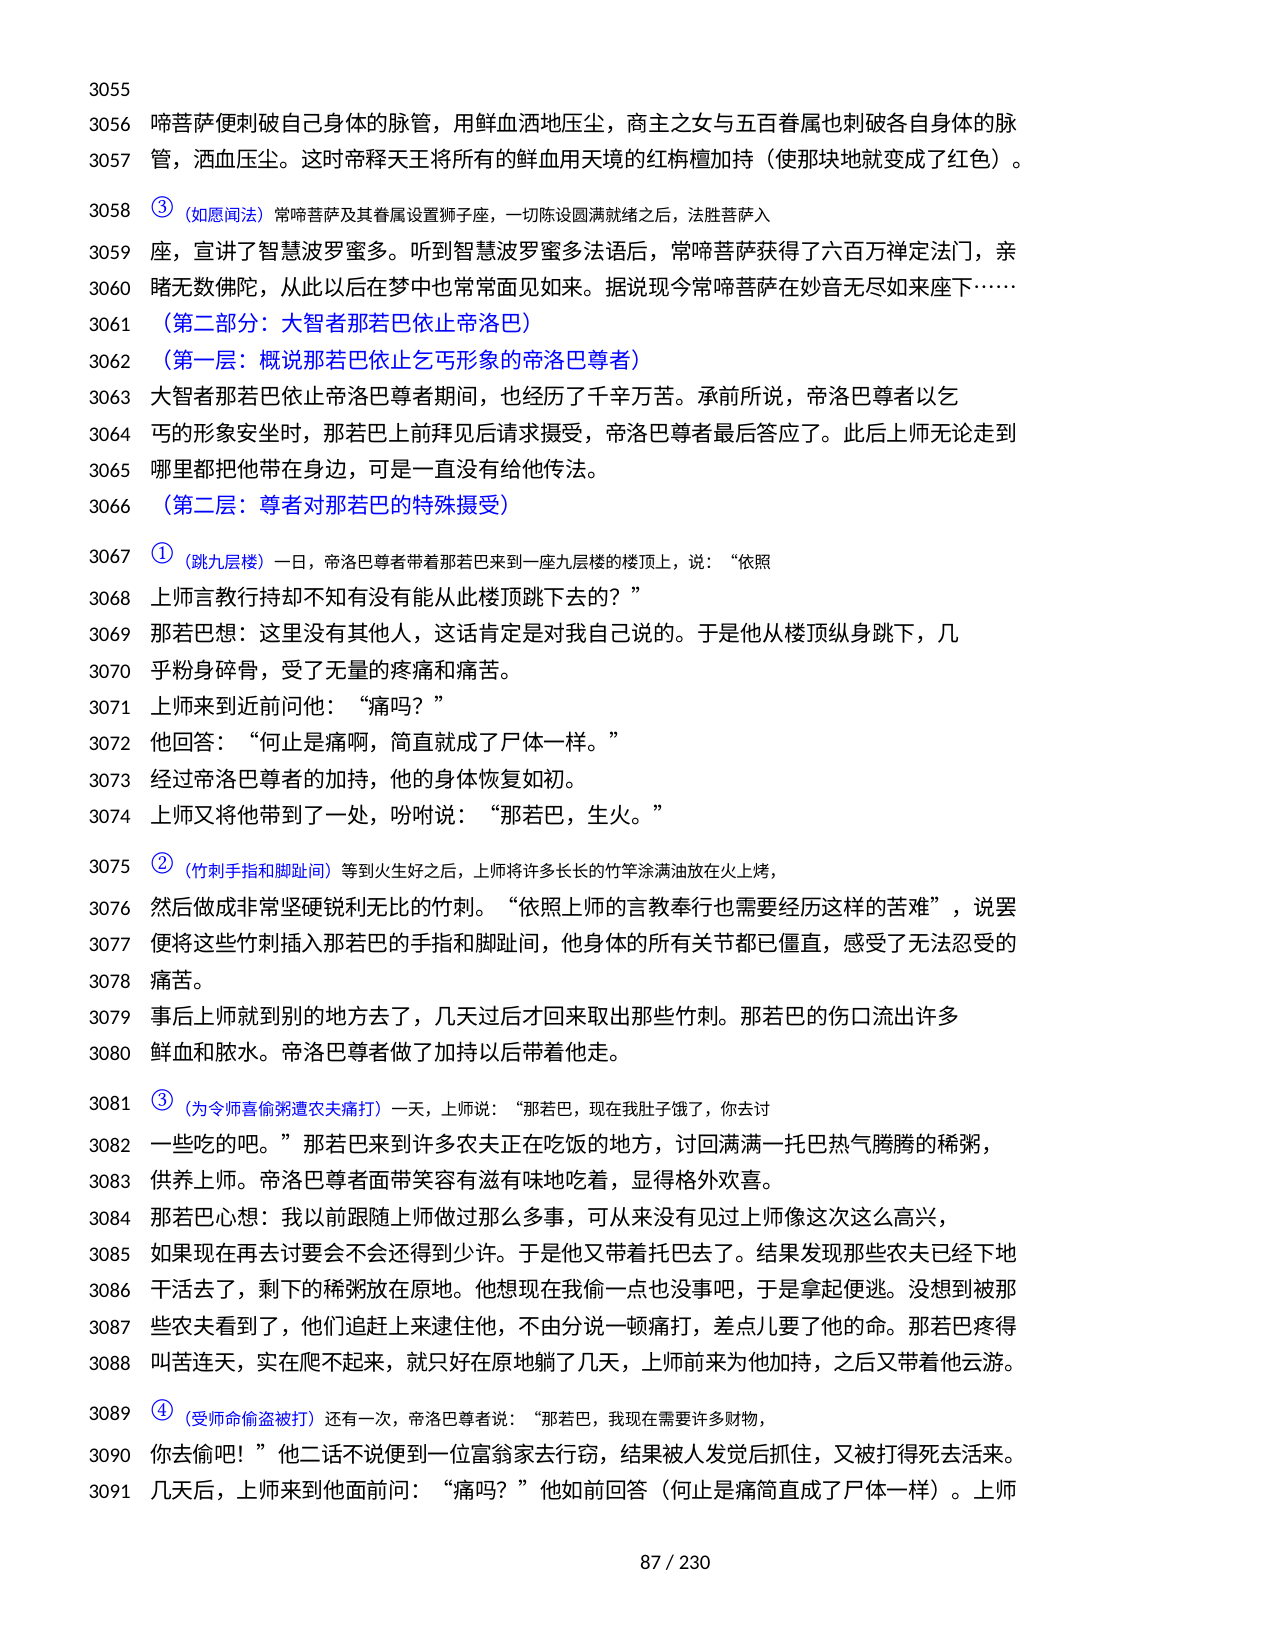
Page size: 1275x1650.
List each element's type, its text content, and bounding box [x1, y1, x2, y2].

text 那若巴想：这里没有其他人，这话肯定是对我自己说的。于是他从楼顶纵身跳下，几 [150, 616, 1200, 648]
text 叫苦连天，实在爬不起来，就只好在原地躺了几天，上师前来为他加持，之后又带着他云游。 [150, 1345, 1200, 1377]
text （第二层：尊者对那若巴的特殊摄受） [150, 488, 1200, 520]
text 上师又将他带到了一处，吩咐说：“那若巴，生火。” [150, 798, 1200, 830]
text 哪里都把他带在身边，可是一直没有给他传法。 [150, 452, 1200, 483]
text 经过帝洛巴尊者的加持，他的身体恢复如初。 [150, 762, 1200, 793]
text 那若巴心想：我以前跟随上师做过那么多事，可从来没有见过上师像这次这么高兴， [150, 1200, 1200, 1231]
text 上师来到近前问他：“痛吗？” [150, 689, 1200, 721]
text ③（为令师喜偷粥遭农夫痛打）一天，上师说：“那若巴，现在我肚子饿了，你去讨 [150, 1072, 1200, 1120]
text 鲜血和脓水。帝洛巴尊者做了加持以后带着他走。 [150, 1035, 1200, 1067]
text 些农夫看到了，他们追赶上来逮住他，不由分说一顿痛打，差点儿要了他的命。那若巴疼得 [150, 1309, 1200, 1341]
text ①（跳九层楼）一日，帝洛巴尊者带着那若巴来到一座九层楼的楼顶上，说：“依照 [150, 524, 1200, 573]
text 丐的形象安坐时，那若巴上前拜见后请求摄受，帝洛巴尊者最后答应了。此后上师无论走到 [150, 416, 1200, 447]
text 供养上师。帝洛巴尊者面带笑容有滋有味地吃着，显得格外欢喜。 [150, 1163, 1200, 1195]
text 啼菩萨便刺破自己身体的脉管，用鲜血洒地压尘，商主之女与五百眷属也刺破各自身体的脉 [150, 106, 1200, 137]
text 他回答：“何止是痛啊，简直就成了尸体一样。” [150, 725, 1200, 757]
text ②（竹刺手指和脚趾间）等到火生好之后，上师将许多长长的竹竿涂满油放在火上烤， [150, 834, 1200, 883]
text （第一层：概说那若巴依止乞丐形象的帝洛巴尊者） [150, 343, 1200, 374]
text 一些吃的吧。”那若巴来到许多农夫正在吃饭的地方，讨回满满一托巴热气腾腾的稀粥， [150, 1127, 1200, 1159]
text 几天后，上师来到他面前问：“痛吗？”他如前回答（何止是痛简直成了尸体一样）。上师 [150, 1473, 1200, 1505]
text 事后上师就到别的地方去了，几天过后才回来取出那些竹刺。那若巴的伤口流出许多 [150, 999, 1200, 1031]
text 你去偷吧！”他二话不说便到一位富翁家去行窃，结果被人发觉后抓住，又被打得死去活来。 [150, 1437, 1200, 1469]
text ③（如愿闻法）常啼菩萨及其眷属设置狮子座，一切陈设圆满就绪之后，法胜菩萨入 [150, 178, 1200, 227]
text 睹无数佛陀，从此以后在梦中也常常面见如来。据说现今常啼菩萨在妙音无尽如来座下…… [150, 270, 1200, 302]
text 管，洒血压尘。这时帝释天王将所有的鲜血用天境的红栴檀加持（使那块地就变成了红色）。 [150, 142, 1200, 174]
text 大智者那若巴依止帝洛巴尊者期间，也经历了千辛万苦。承前所说，帝洛巴尊者以乞 [150, 379, 1200, 411]
text 便将这些竹刺插入那若巴的手指和脚趾间，他身体的所有关节都已僵直，感受了无法忍受的 [150, 926, 1200, 958]
text 痛苦。 [150, 963, 1200, 994]
text （第二部分：大智者那若巴依止帝洛巴） [150, 306, 1200, 338]
text ④（受师命偷盗被打）还有一次，帝洛巴尊者说：“那若巴，我现在需要许多财物， [150, 1382, 1200, 1430]
text 然后做成非常坚硬锐利无比的竹刺。“依照上师的言教奉行也需要经历这样的苦难”，说罢 [150, 890, 1200, 922]
text 座，宣讲了智慧波罗蜜多。听到智慧波罗蜜多法语后，常啼菩萨获得了六百万禅定法门，亲 [150, 234, 1200, 265]
text 上师言教行持却不知有没有能从此楼顶跳下去的？” [150, 580, 1200, 612]
text 乎粉身碎骨，受了无量的疼痛和痛苦。 [150, 653, 1200, 684]
text 如果现在再去讨要会不会还得到少许。于是他又带着托巴去了。结果发现那些农夫已经下地 [150, 1236, 1200, 1268]
text 干活去了，剩下的稀粥放在原地。他想现在我偷一点也没事吧，于是拿起便逃。没想到被那 [150, 1272, 1200, 1304]
